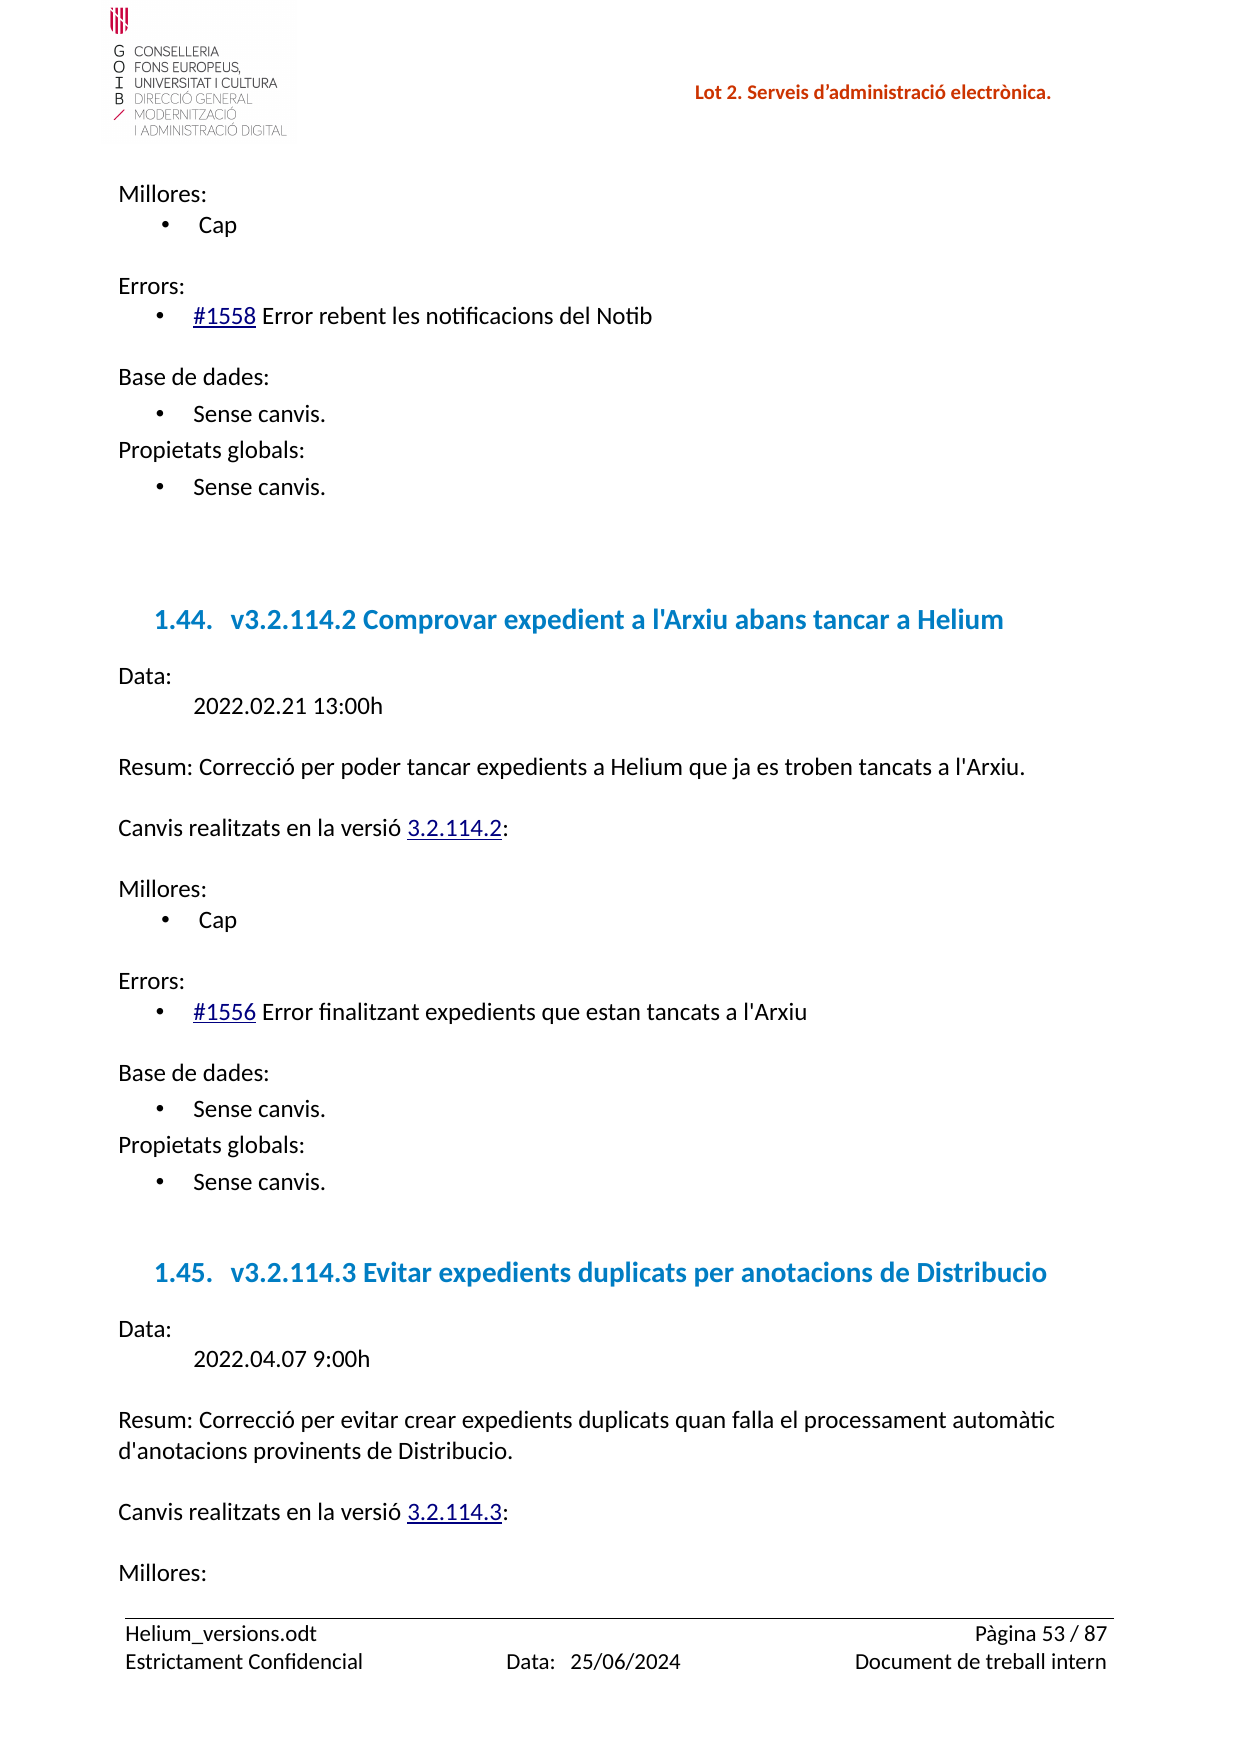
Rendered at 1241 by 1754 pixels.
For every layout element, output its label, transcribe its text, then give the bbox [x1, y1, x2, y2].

text Millores: [118, 1557, 1122, 1588]
list Cap [161, 904, 1122, 935]
list #1558 Error rebent les notificacions del Notib [156, 300, 1122, 331]
text Millores: [118, 178, 1122, 209]
text Errors: [118, 270, 1122, 300]
text Data: [118, 1313, 1122, 1343]
text Base de dades: [118, 1057, 1122, 1087]
list Cap [161, 209, 1122, 239]
text 2022.04.07 9:00h [118, 1343, 1122, 1374]
text Errors: [118, 965, 1122, 996]
text Canvis realitzats en la versió 3.2.114.3: [118, 1496, 1122, 1527]
text Propietats globals: [118, 434, 1122, 465]
text Millores: [118, 874, 1122, 904]
list Sense canvis. [156, 398, 1122, 428]
text Base de dades: [118, 361, 1122, 392]
text Propietats globals: [118, 1130, 1122, 1160]
list Sense canvis. [156, 1166, 1122, 1197]
list #1556 Error finalitzant expedients que estan tancats a l'Arxiu [156, 996, 1122, 1026]
text Resum: Correcció per evitar crear expedients duplicats quan falla el processament automàtic d'anotacions provinents de Distribucio. [118, 1404, 1122, 1466]
text Resum: Correcció per poder tancar expedients a Helium que ja es troben tancats a l'Arxiu. [118, 752, 1122, 782]
picture [100, 0, 297, 144]
subtitle v3.2.114.2 Comprovar expedient a l'Arxiu abans tancar a Helium [153, 601, 1122, 636]
list Sense canvis. [156, 1093, 1122, 1124]
text Data: [118, 660, 1122, 691]
text 2022.02.21 13:00h [118, 691, 1122, 721]
subtitle v3.2.114.3 Evitar expedients duplicats per anotacions de Distribucio [153, 1254, 1122, 1289]
list Sense canvis. [156, 471, 1122, 501]
text Canvis realitzats en la versió 3.2.114.2: [118, 813, 1122, 843]
